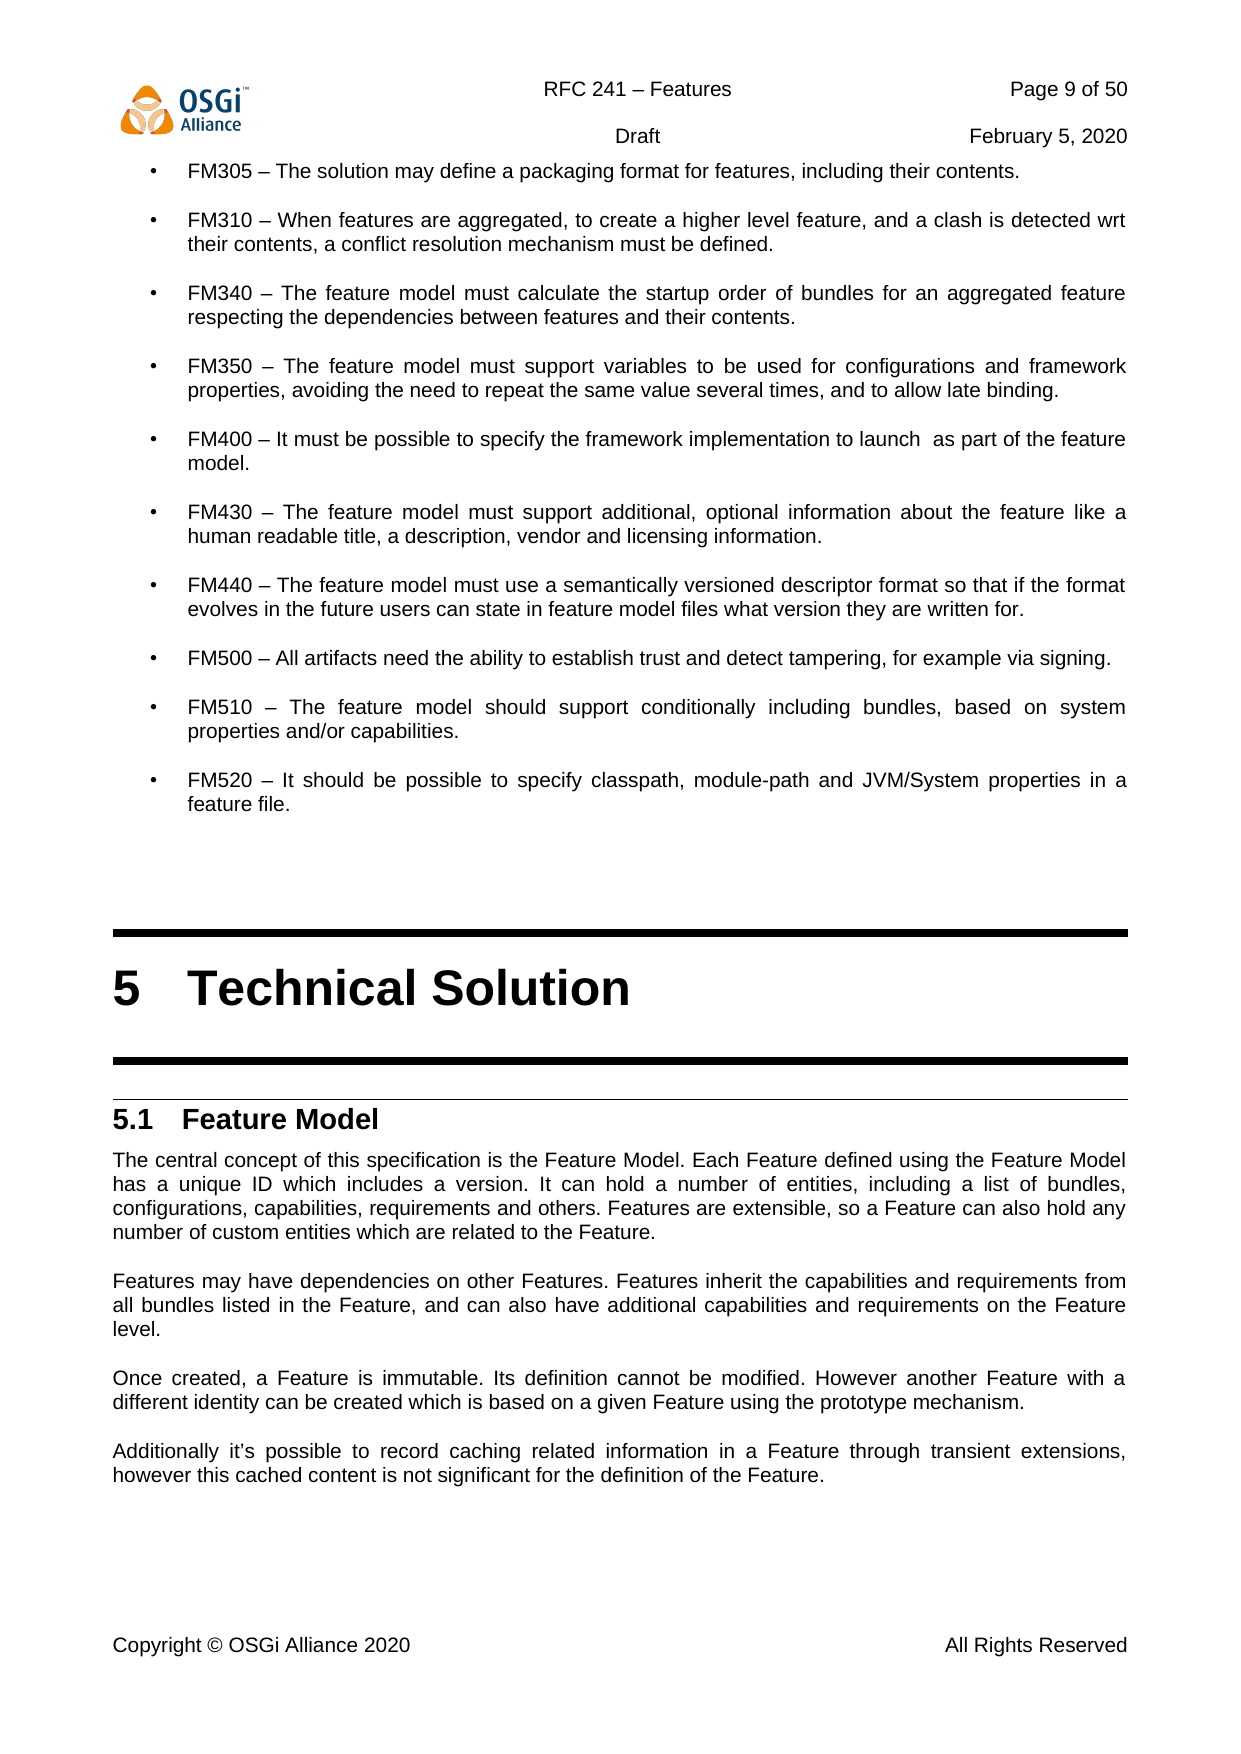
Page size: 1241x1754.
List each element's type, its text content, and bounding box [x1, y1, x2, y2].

list FM305 – The solution may define a packaging format for features, including their contents. [150, 159, 1128, 183]
text Once created, a Feature is immutable. Its definition cannot be modified. However another Feature with a different identity can be created which is based on a given Feature using the prototype mechanism. [112, 1366, 1128, 1413]
subtitle Technical Solution [112, 930, 1128, 1065]
text Additionally it’s possible to record caching related information in a Feature through transient extensions, however this cached content is not significant for the definition of the Feature. [112, 1438, 1128, 1486]
list FM340 – The feature model must calculate the startup order of bundles for an aggregated feature respecting the dependencies between features and their contents. [150, 281, 1128, 329]
picture [113, 78, 257, 142]
list FM520 – It should be possible to specify classpath, module-path and JVM/System properties in a feature file. [150, 768, 1128, 816]
list FM440 – The feature model must use a semantically versioned descriptor format so that if the format evolves in the future users can state in feature model files what version they are written for. [150, 573, 1128, 621]
list FM310 – When features are aggregated, to create a higher level feature, and a clash is detected wrt their contents, a conflict resolution mechanism must be defined. [150, 208, 1128, 256]
list FM500 – All artifacts need the ability to establish trust and detect tampering, for example via signing. [150, 646, 1128, 670]
list FM350 – The feature model must support variables to be used for configurations and framework properties, avoiding the need to repeat the same value several times, and to allow late binding. [150, 354, 1128, 402]
list FM400 – It must be possible to specify the framework implementation to launch as part of the feature model. [150, 427, 1128, 475]
list FM430 – The feature model must support additional, optional information about the feature like a human readable title, a description, vendor and licensing information. [150, 500, 1128, 548]
text The central concept of this specification is the Feature Model. Each Feature defined using the Feature Model has a unique ID which includes a version. It can hold a number of entities, including a list of bundles, configurations, capabilities, requirements and others. Features are extensible, so a Feature can also hold any number of custom entities which are related to the Feature. [112, 1148, 1128, 1244]
list FM510 – The feature model should support conditionally including bundles, based on system properties and/or capabilities. [150, 695, 1128, 743]
subtitle Feature Model [112, 1100, 1128, 1135]
text Features may have dependencies on other Features. Features inherit the capabilities and requirements from all bundles listed in the Feature, and can also have additional capabilities and requirements on the Feature level. [112, 1269, 1128, 1341]
